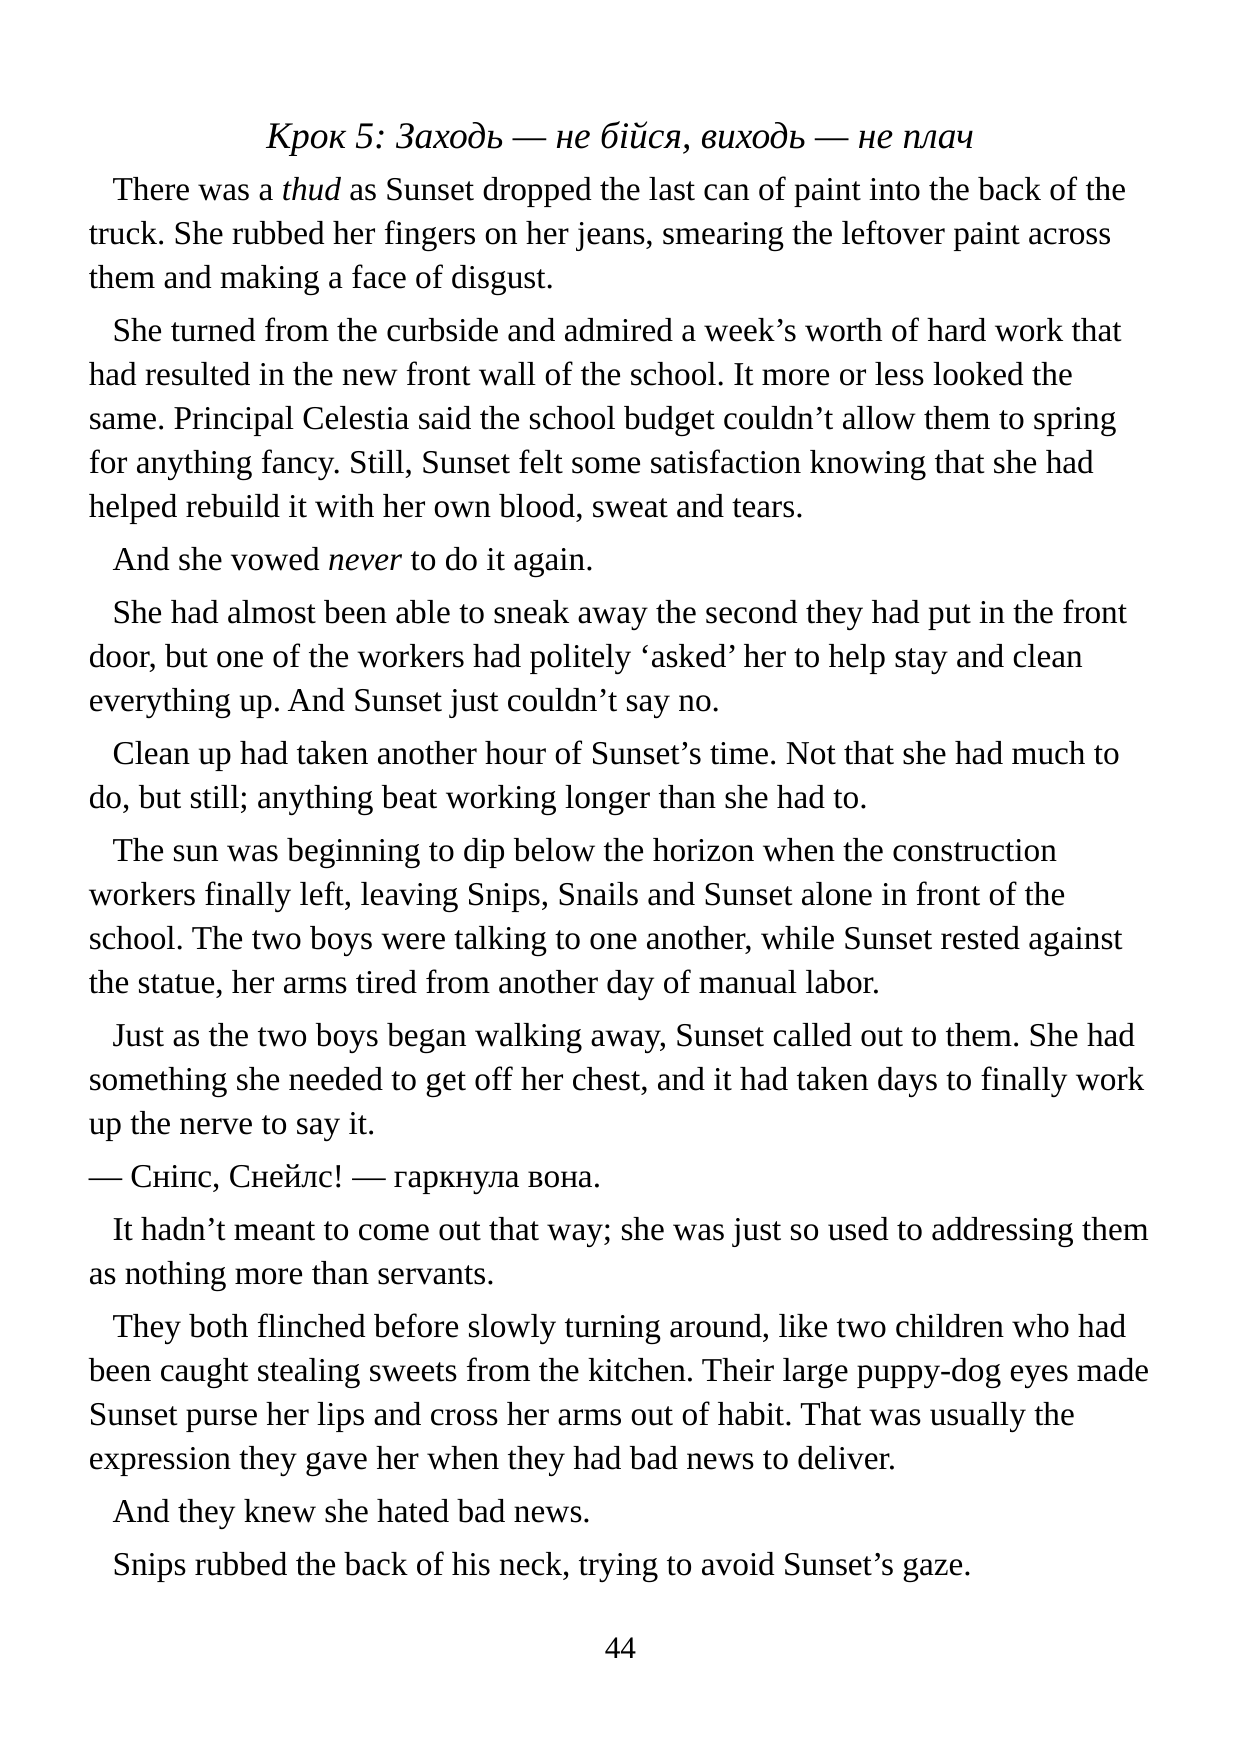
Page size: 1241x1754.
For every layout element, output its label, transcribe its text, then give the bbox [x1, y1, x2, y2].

text She turned from the curbside and admired a week’s worth of hard work that had resulted in the new front wall of the school. It more or less looked the same. Principal Celestia said the school budget couldn’t allow them to spring for anything fancy. Still, Sunset felt some satisfaction knowing that she had helped rebuild it with her own blood, sweat and tears. [88, 310, 1152, 525]
text They both flinched before slowly turning around, like two children who had been caught stealing sweets from the kitchen. Their large puppy‐dog eyes made Sunset purse her lips and cross her arms out of habit. That was usually the expression they gave her when they had bad news to deliver. [88, 1306, 1152, 1477]
text — Сніпс, Снейлс! — гаркнула вона. [88, 1156, 1152, 1195]
text The sun was beginning to dip below the horizon when the construction workers finally left, leaving Snips, Snails and Sunset alone in front of the school. The two boys were talking to one another, while Sunset rested against the statue, her arms tired from another day of manual labor. [88, 830, 1152, 1001]
text It hadn’t meant to come out that way; she was just so used to addressing them as nothing more than servants. [88, 1209, 1152, 1292]
text Clean up had taken another hour of Sunset’s time. Not that she had much to do, but still; anything beat working longer than she had to. [88, 733, 1152, 816]
text Snips rubbed the back of his neck, trying to avoid Sunset’s gaze. [88, 1544, 1152, 1583]
text There was a thud as Sunset dropped the last can of paint into the back of the truck. She rubbed her fingers on her jeans, smearing the leftover paint across them and making a face of disgust. [88, 169, 1152, 296]
text Just as the two boys began walking away, Sunset called out to them. She had something she needed to get off her chest, and it had taken days to finally work up the nerve to say it. [88, 1015, 1152, 1142]
text She had almost been able to sneak away the second they had put in the front door, but one of the workers had politely ‘asked’ her to help stay and clean everything up. And Sunset just couldn’t say no. [88, 592, 1152, 719]
text And she vowed never to do it again. [88, 539, 1152, 578]
subtitle Крок 5: Заходь — не бійся, виходь — не плач [88, 113, 1152, 157]
text And they knew she hated bad news. [88, 1491, 1152, 1530]
